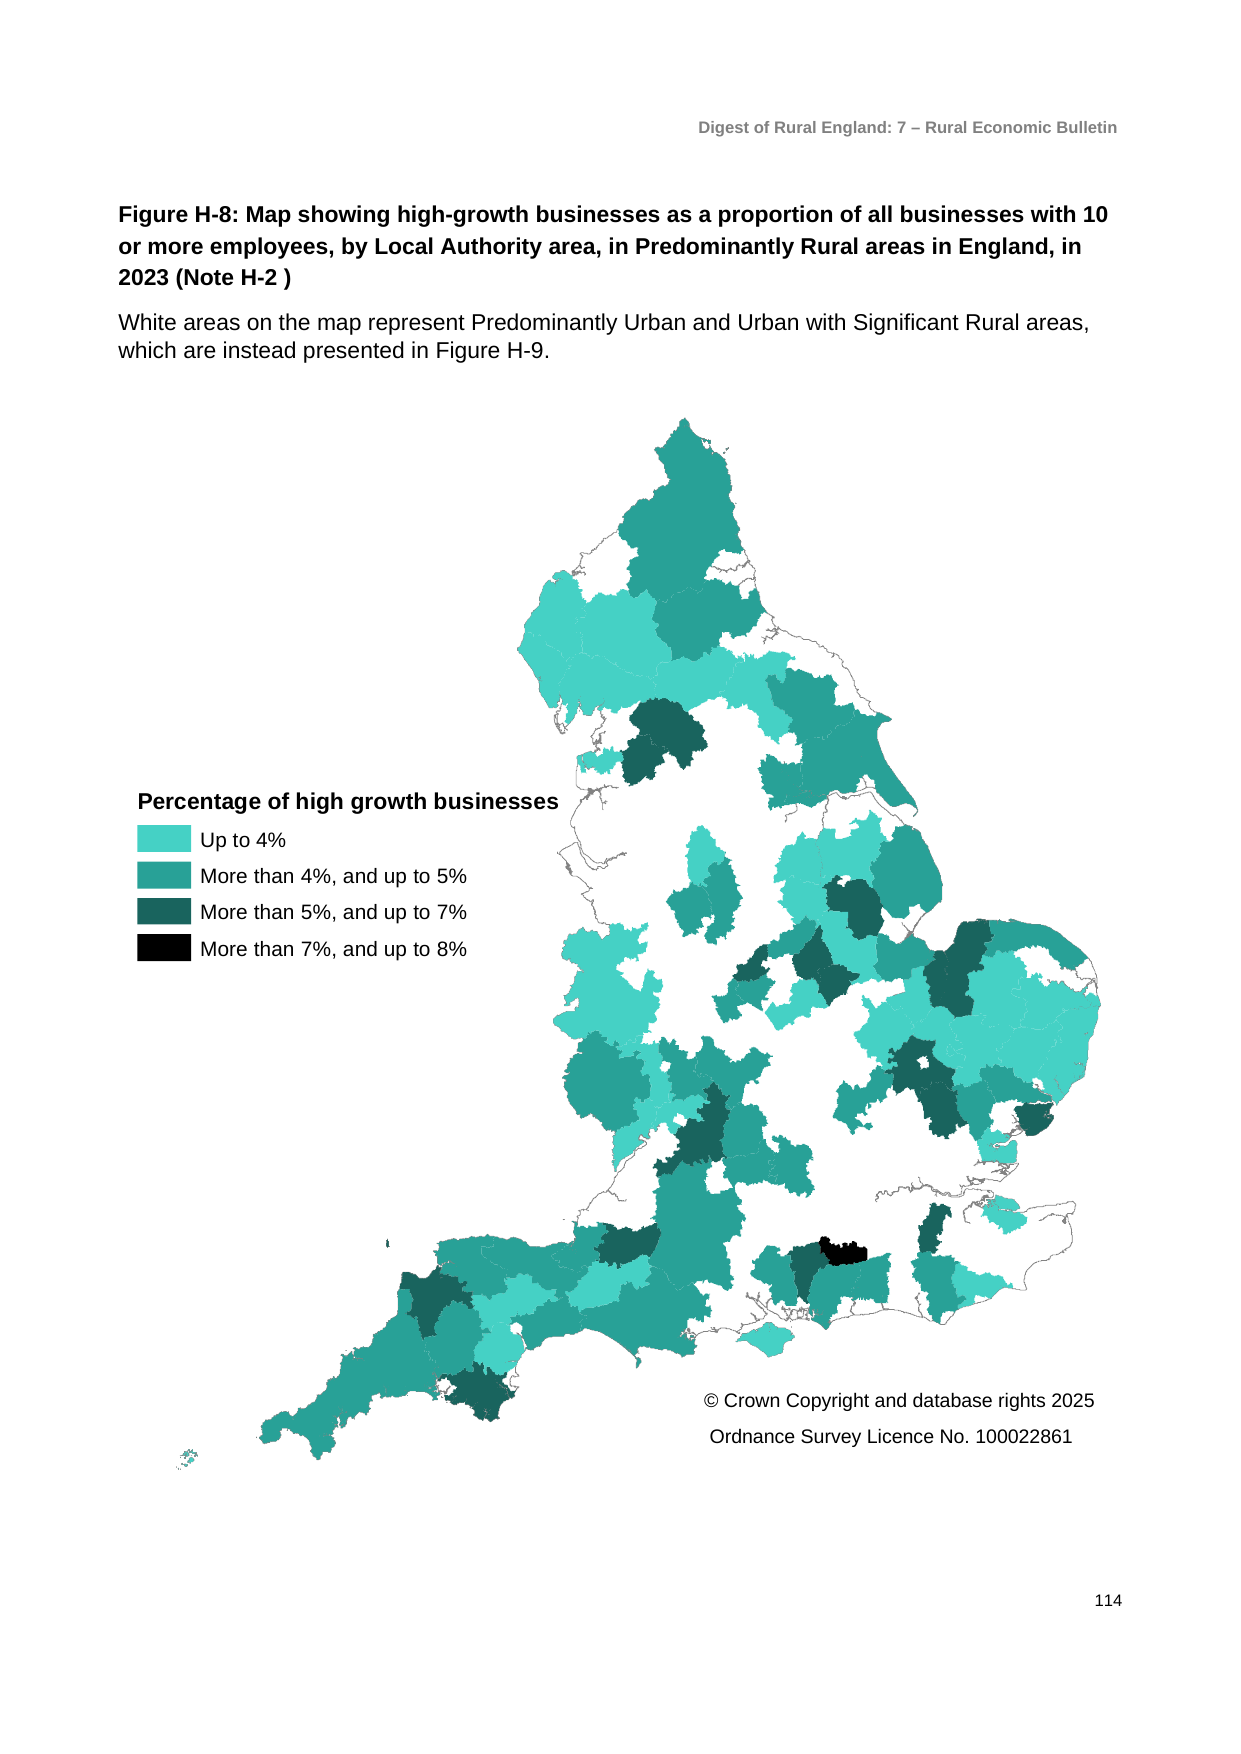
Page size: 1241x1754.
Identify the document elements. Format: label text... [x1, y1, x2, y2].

text Figure H‑8: Map showing high-growth businesses as a proportion of all businesses with 10 or more employees, by Local Authority area, in Predominantly Rural areas in England, in 2023 (Note H-2) [118, 201, 1122, 291]
text White areas on the map represent Predominantly Urban and Urban with Significant Rural areas, which are instead presented in Figure H‑9. [118, 308, 1122, 363]
